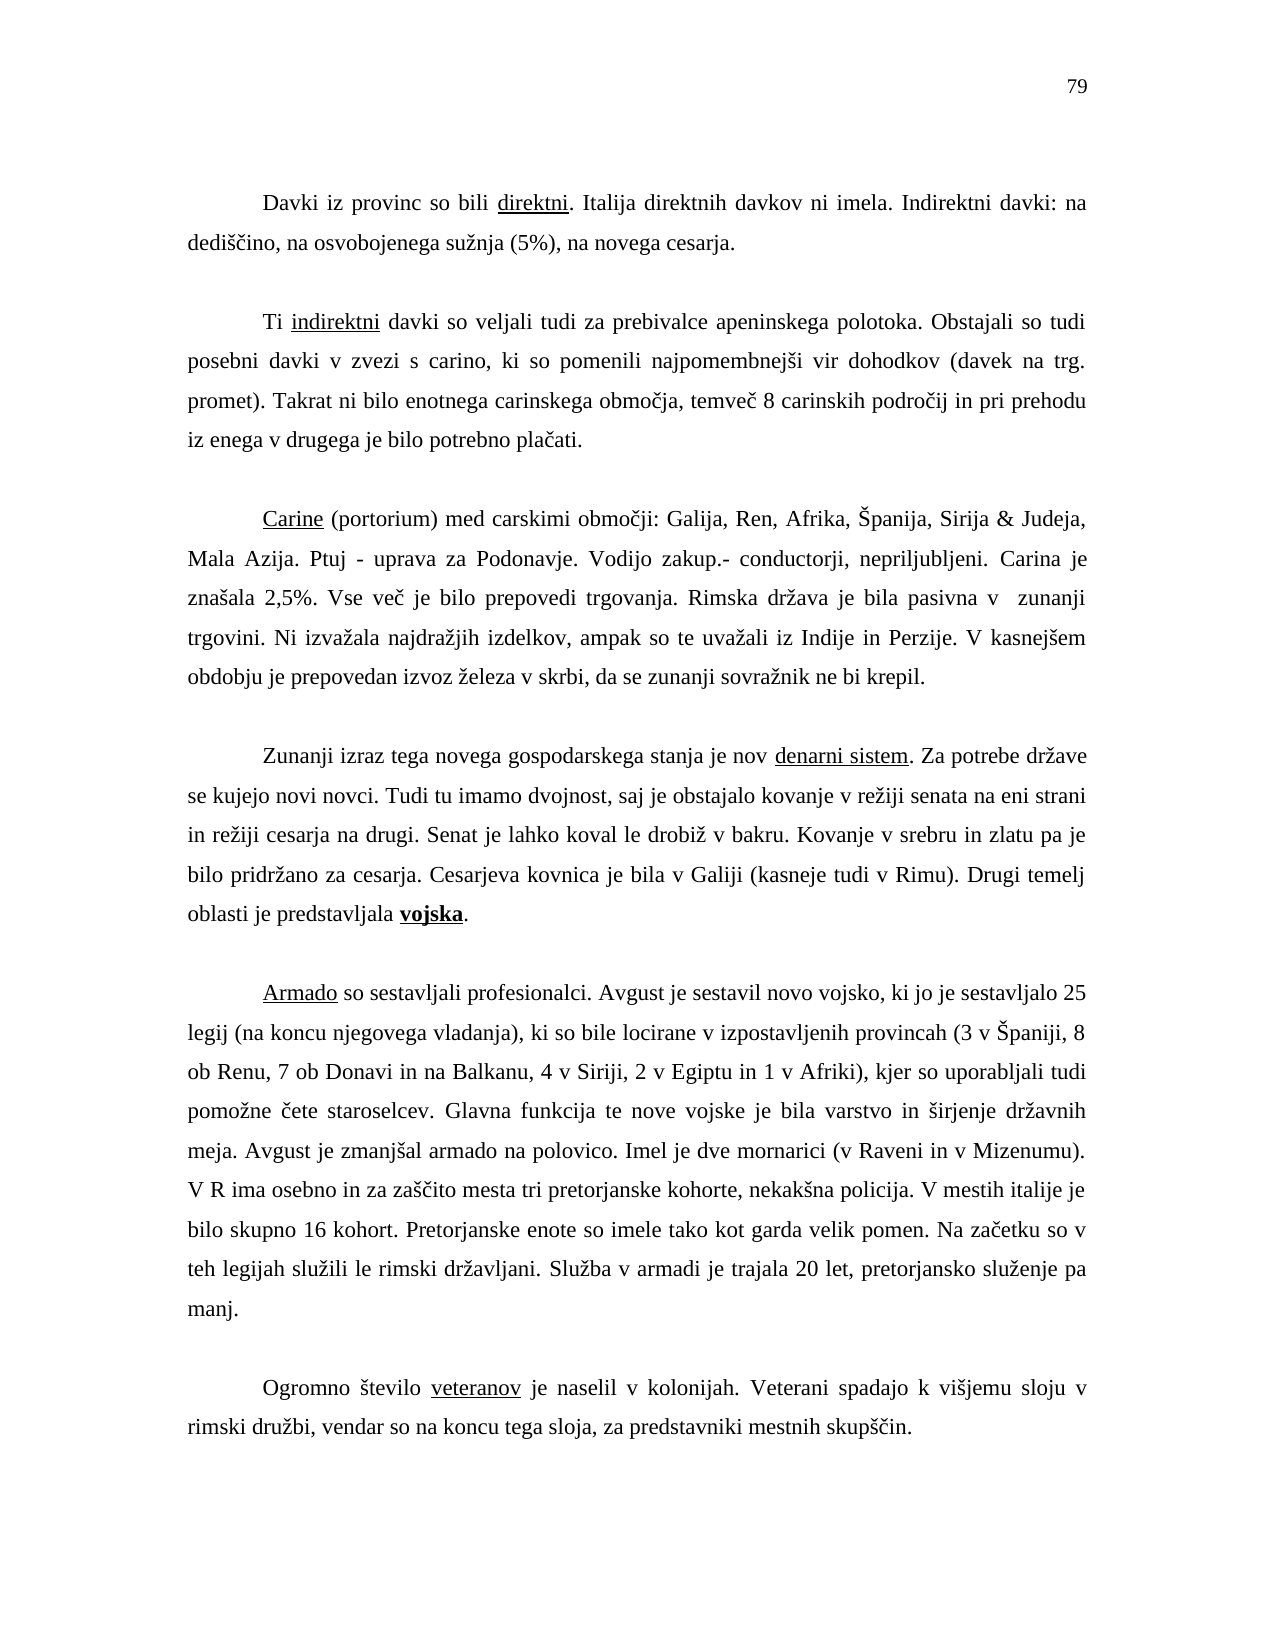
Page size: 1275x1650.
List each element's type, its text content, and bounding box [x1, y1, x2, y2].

text Ogromno število veteranov je naselil v kolonijah. Veterani spadajo k višjemu sloju v rimski družbi, vendar so na koncu tega sloja, za predstavniki mestnih skupščin. [187, 1374, 1087, 1440]
text Armado so sestavljali profesionalci. Avgust je sestavil novo vojsko, ki jo je sestavljalo 25 legij (na koncu njegovega vladanja), ki so bile locirane v izpostavljenih provincah (3 v Španiji, 8 ob Renu, 7 ob Donavi in na Balkanu, 4 v Siriji, 2 v Egiptu in 1 v Afriki), kjer so uporabljali tudi pomožne čete staroselcev. Glavna funkcija te nove vojske je bila varstvo in širjenje državnih meja. Avgust je zmanjšal armado na polovico. Imel je dve mornarici (v Raveni in v Mizenumu). V R ima osebno in za zaščito mesta tri pretorjanske kohorte, nekakšna policija. V mestih italije je bilo skupno 16 kohort. Pretorjanske enote so imele tako kot garda velik pomen. Na začetku so v teh legijah služili le rimski državljani. Služba v armadi je trajala 20 let, pretorjansko služenje pa manj. [187, 979, 1087, 1321]
text Carine (portorium) med carskimi območji: Galija, Ren, Afrika, Španija, Sirija & Judeja, Mala Azija. Ptuj - uprava za Podonavje. Vodijo zakup.- conductorji, nepriljubljeni. Carina je znašala 2,5%. Vse več je bilo prepovedi trgovanja. Rimska država je bila pasivna v zunanji trgovini. Ni izvažala najdražjih izdelkov, ampak so te uvažali iz Indije in Perzije. V kasnejšem obdobju je prepovedan izvoz železa v skrbi, da se zunanji sovražnik ne bi krepil. [187, 505, 1087, 689]
text Ti indirektni davki so veljali tudi za prebivalce apeninskega polotoka. Obstajali so tudi posebni davki v zvezi s carino, ki so pomenili najpomembnejši vir dohodkov (davek na trg. promet). Takrat ni bilo enotnega carinskega območja, temveč 8 carinskih področij in pri prehodu iz enega v drugega je bilo potrebno plačati. [187, 308, 1087, 453]
text Davki iz provinc so bili direktni. Italija direktnih davkov ni imela. Indirektni davki: na dediščino, na osvobojenega sužnja (5%), na novega cesarja. [187, 189, 1087, 255]
text Zunanji izraz tega novega gospodarskega stanja je nov denarni sistem. Za potrebe države se kujejo novi novci. Tudi tu imamo dvojnost, saj je obstajalo kovanje v režiji senata na eni strani in režiji cesarja na drugi. Senat je lahko koval le drobiž v bakru. Kovanje v srebru in zlatu pa je bilo pridržano za cesarja. Cesarjeva kovnica je bila v Galiji (kasneje tudi v Rimu). Drugi temelj oblasti je predstavljala vojska. [187, 742, 1087, 926]
